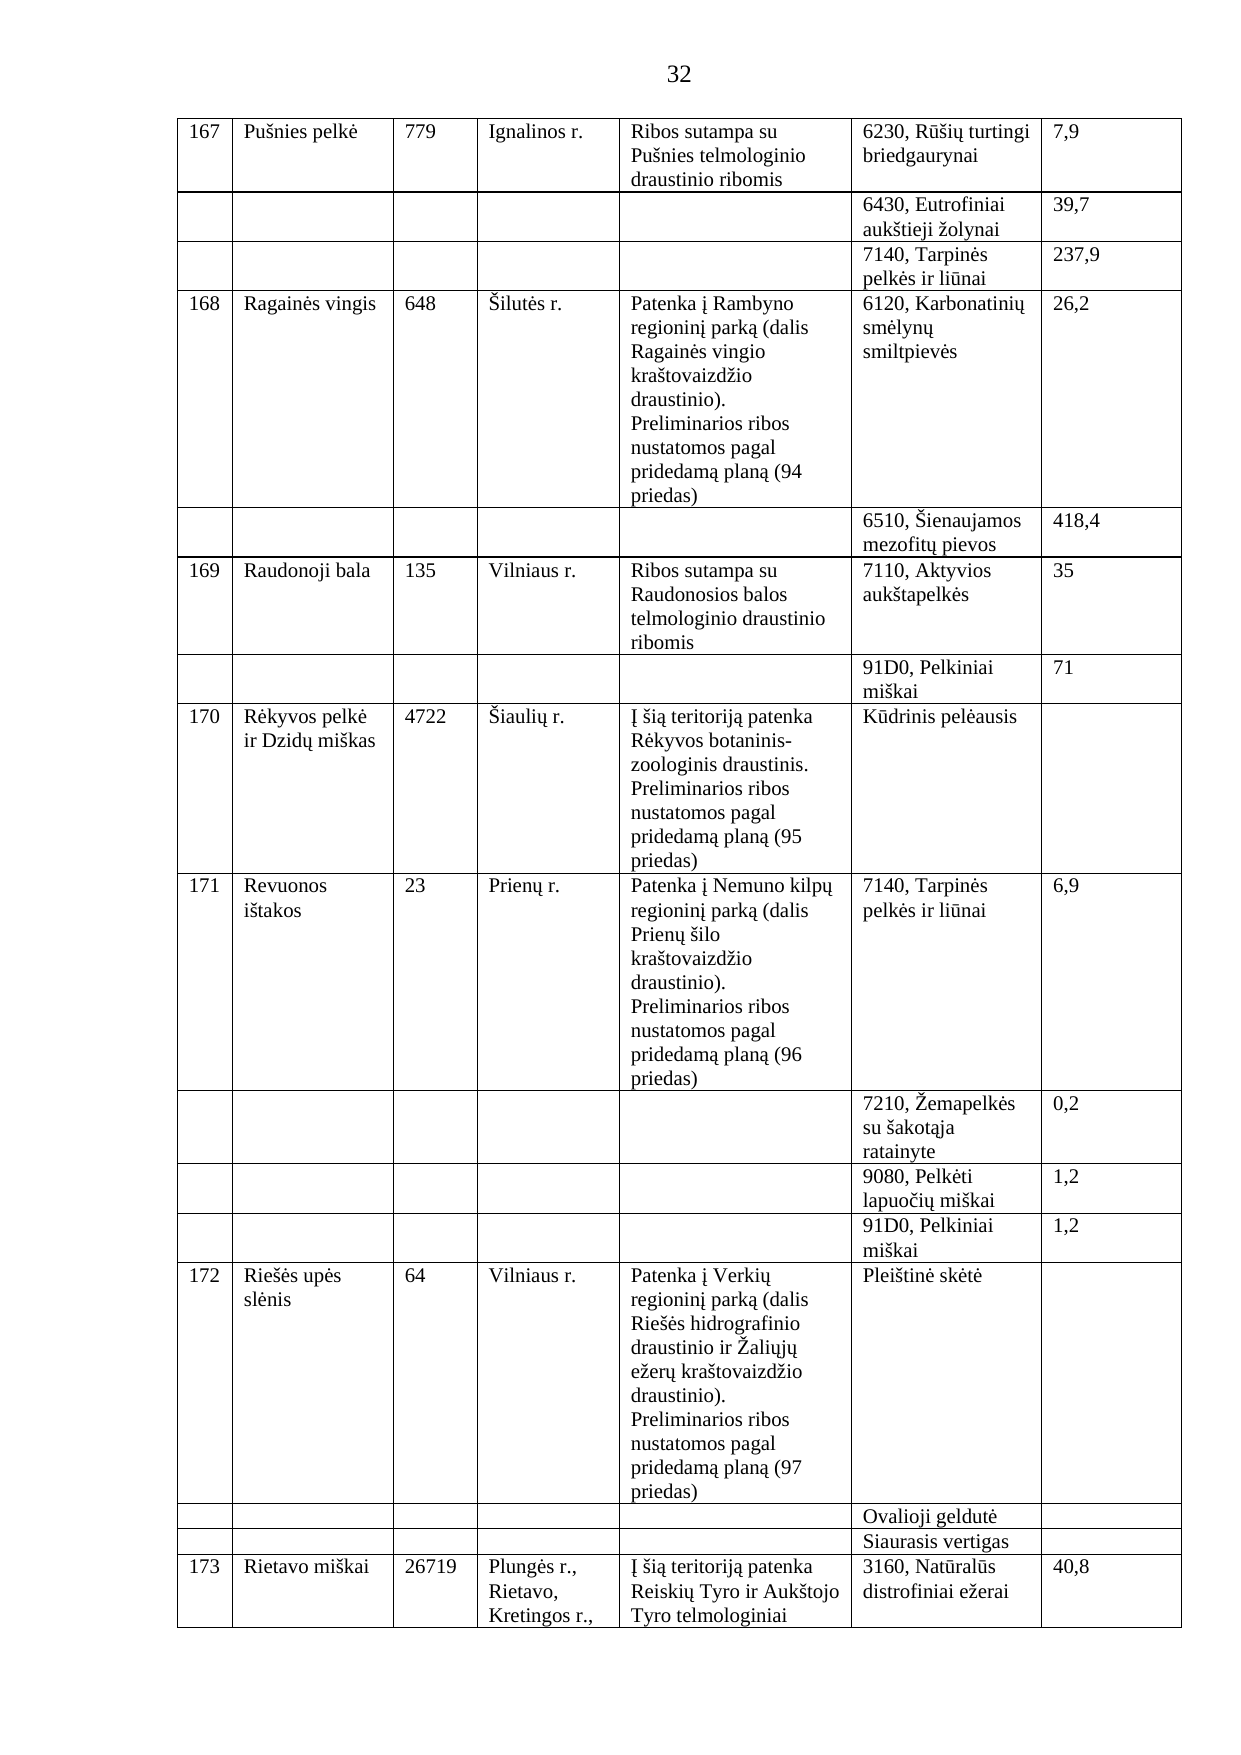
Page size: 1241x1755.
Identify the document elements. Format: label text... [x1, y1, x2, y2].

table_cell Į šią teritoriją patenka Reiskių Tyro ir Aukštojo Tyro telmologiniai [620, 1555, 851, 1627]
table_cell [394, 193, 477, 241]
table_cell [620, 242, 851, 290]
table_cell 7140, Tarpinės pelkės ir liūnai [852, 874, 1041, 1090]
table_cell [178, 508, 232, 556]
table_cell [394, 1214, 477, 1262]
table_cell Ribos sutampa su Pušnies telmologinio draustinio ribomis [620, 119, 851, 191]
table_cell Ovalioji geldutė [852, 1504, 1041, 1528]
table_cell [178, 655, 232, 703]
table_cell [233, 655, 393, 703]
table_cell 6230, Rūšių turtingi briedgaurynai [852, 119, 1041, 191]
table_cell Vilniaus r. [478, 558, 619, 654]
table_cell [233, 242, 393, 290]
table_cell Rėkyvos pelkė ir Dzidų miškas [233, 704, 393, 872]
table_cell 71 [1042, 655, 1181, 703]
table_cell 64 [394, 1263, 477, 1503]
table_cell [233, 1504, 393, 1528]
table_cell Siaurasis vertigas [852, 1529, 1041, 1553]
table_cell [178, 1091, 232, 1163]
table_cell 648 [394, 291, 477, 507]
table_cell Kūdrinis pelėausis [852, 704, 1041, 872]
table_cell [620, 655, 851, 703]
table_cell [478, 655, 619, 703]
table_cell [178, 1504, 232, 1528]
table_cell Ignalinos r. [478, 119, 619, 191]
table_cell [233, 1164, 393, 1212]
table_cell [620, 1091, 851, 1163]
table_cell Šiaulių r. [478, 704, 619, 872]
table_cell [478, 1164, 619, 1212]
table_cell 6510, Šienaujamos mezofitų pievos [852, 508, 1041, 556]
table_cell [394, 655, 477, 703]
table_cell [1042, 1263, 1181, 1503]
table_cell [620, 1164, 851, 1212]
table_cell 1,2 [1042, 1164, 1181, 1212]
table_cell 7140, Tarpinės pelkės ir liūnai [852, 242, 1041, 290]
table_cell [233, 193, 393, 241]
table_cell 1,2 [1042, 1214, 1181, 1262]
table_cell [478, 1529, 619, 1553]
table_cell [478, 193, 619, 241]
table_cell 173 [178, 1555, 232, 1627]
table_cell [178, 1214, 232, 1262]
table_cell Riešės upės slėnis [233, 1263, 393, 1503]
table_cell 91D0, Pelkiniai miškai [852, 1214, 1041, 1262]
table_cell Revuonos ištakos [233, 874, 393, 1090]
table_cell Šilutės r. [478, 291, 619, 507]
table_cell [620, 1529, 851, 1553]
table_cell [178, 242, 232, 290]
table_cell Plungės r., Rietavo, Kretingos r., [478, 1555, 619, 1627]
table_cell 35 [1042, 558, 1181, 654]
table_cell [178, 193, 232, 241]
table_cell [394, 1091, 477, 1163]
table_cell Pušnies pelkė [233, 119, 393, 191]
table_cell 7,9 [1042, 119, 1181, 191]
table_cell Patenka į Rambyno regioninį parką (dalis Ragainės vingio kraštovaizdžio draustinio). Preliminarios ribos nustatomos pagal pridedamą planą (94 priedas) [620, 291, 851, 507]
table_cell 6120, Karbonatinių smėlynų smiltpievės [852, 291, 1041, 507]
table_cell [233, 1214, 393, 1262]
table_cell 167 [178, 119, 232, 191]
table_cell 26,2 [1042, 291, 1181, 507]
table_cell [394, 1164, 477, 1212]
table_cell 7110, Aktyvios aukštapelkės [852, 558, 1041, 654]
table_cell [478, 1214, 619, 1262]
table_cell 169 [178, 558, 232, 654]
table_cell [233, 1529, 393, 1553]
table_cell 171 [178, 874, 232, 1090]
table_cell 779 [394, 119, 477, 191]
table_cell 26719 [394, 1555, 477, 1627]
table_cell [478, 1091, 619, 1163]
table_cell [233, 508, 393, 556]
table_cell 40,8 [1042, 1555, 1181, 1627]
table_cell [233, 1091, 393, 1163]
table_cell 172 [178, 1263, 232, 1503]
table_cell 168 [178, 291, 232, 507]
table_cell 39,7 [1042, 193, 1181, 241]
table_cell Vilniaus r. [478, 1263, 619, 1503]
table_cell [1042, 704, 1181, 872]
table_cell 237,9 [1042, 242, 1181, 290]
table_cell Raudonoji bala [233, 558, 393, 654]
table_cell Patenka į Nemuno kilpų regioninį parką (dalis Prienų šilo kraštovaizdžio draustinio). Preliminarios ribos nustatomos pagal pridedamą planą (96 priedas) [620, 874, 851, 1090]
table_cell Prienų r. [478, 874, 619, 1090]
table_cell 0,2 [1042, 1091, 1181, 1163]
table_cell [1042, 1504, 1181, 1528]
table_cell [620, 1214, 851, 1262]
table_cell Pleištinė skėtė [852, 1263, 1041, 1503]
table_cell Į šią teritoriją patenka Rėkyvos botaninis-zoologinis draustinis. Preliminarios ribos nustatomos pagal pridedamą planą (95 priedas) [620, 704, 851, 872]
table_cell Ribos sutampa su Raudonosios balos telmologinio draustinio ribomis [620, 558, 851, 654]
table_cell Patenka į Verkių regioninį parką (dalis Riešės hidrografinio draustinio ir Žaliųjų ežerų kraštovaizdžio draustinio). Preliminarios ribos nustatomos pagal pridedamą planą (97 priedas) [620, 1263, 851, 1503]
table_cell 170 [178, 704, 232, 872]
table_cell [178, 1164, 232, 1212]
table_cell Ragainės vingis [233, 291, 393, 507]
table_cell [620, 508, 851, 556]
table_cell 3160, Natūralūs distrofiniai ežerai [852, 1555, 1041, 1627]
table_cell [178, 1529, 232, 1553]
table_cell 135 [394, 558, 477, 654]
table_cell [1042, 1529, 1181, 1553]
table_cell 4722 [394, 704, 477, 872]
table_cell [394, 1504, 477, 1528]
table_cell [620, 193, 851, 241]
table_cell [394, 242, 477, 290]
table_cell [394, 1529, 477, 1553]
table_cell [394, 508, 477, 556]
table_cell 23 [394, 874, 477, 1090]
table_cell 418,4 [1042, 508, 1181, 556]
table_cell 91D0, Pelkiniai miškai [852, 655, 1041, 703]
table_cell [478, 242, 619, 290]
table_cell 6430, Eutrofiniai aukštieji žolynai [852, 193, 1041, 241]
table_cell [478, 1504, 619, 1528]
table_cell 9080, Pelkėti lapuočių miškai [852, 1164, 1041, 1212]
table_cell [478, 508, 619, 556]
table_cell Rietavo miškai [233, 1555, 393, 1627]
table_cell 7210, Žemapelkės su šakotąja ratainyte [852, 1091, 1041, 1163]
table_cell [620, 1504, 851, 1528]
table_cell 6,9 [1042, 874, 1181, 1090]
